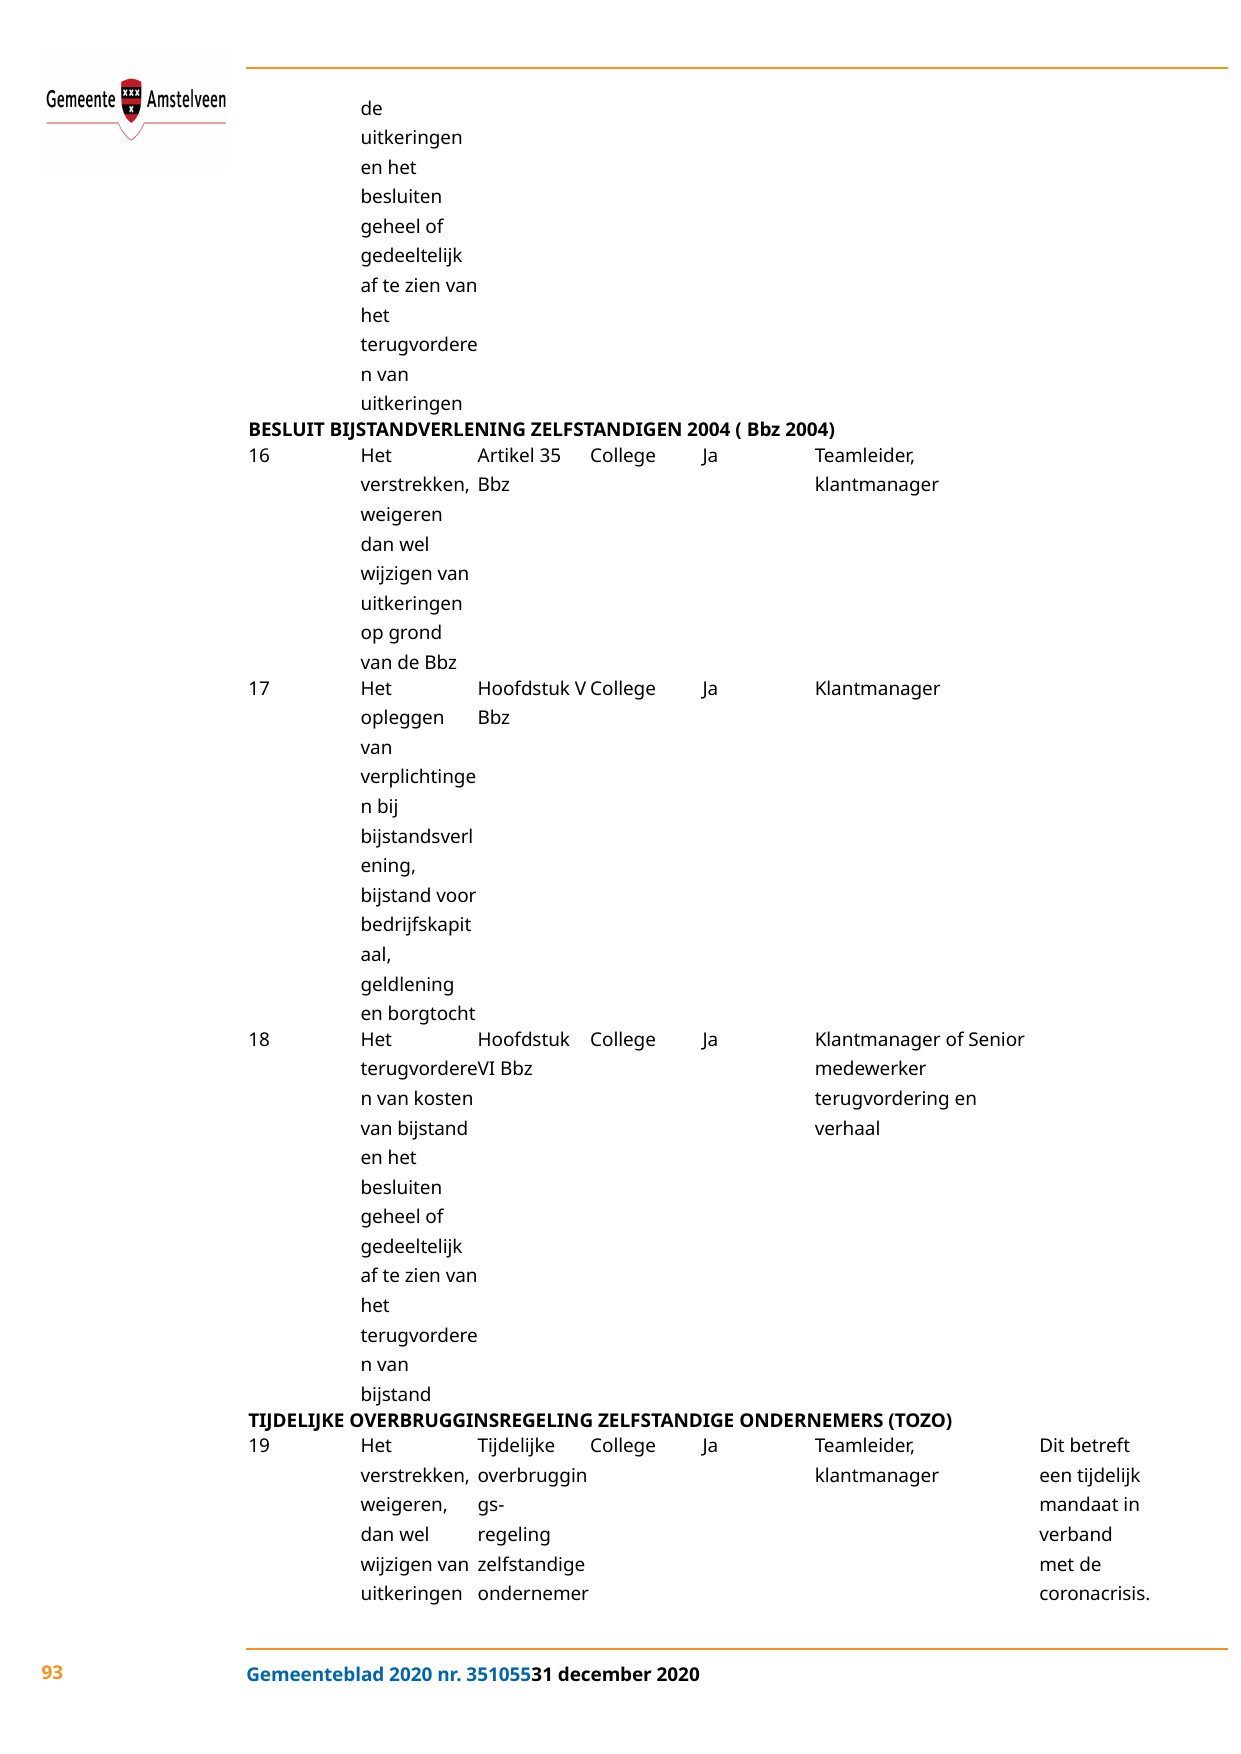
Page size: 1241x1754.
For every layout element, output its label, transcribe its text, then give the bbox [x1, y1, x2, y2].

table_cell Het verstrekken, weigeren, dan wel wijzigen van uitkeringen [360, 1433, 477, 1606]
table_cell [1039, 675, 1152, 1026]
table_cell [248, 95, 360, 416]
table_cell [815, 95, 1039, 416]
table_cell Dit betreft een tijdelijk mandaat in verband met de coronacrisis. [1039, 1433, 1152, 1606]
table_cell Het verstrekken, weigeren dan wel wijzigen van uitkeringen op grond van de Bbz [360, 442, 477, 675]
table_cell 19 [248, 1433, 360, 1606]
table_cell Tijdelijke overbruggings- regeling zelfstandige ondernemer [478, 1433, 590, 1606]
table_cell College [590, 1026, 702, 1407]
table_cell Teamleider, klantmanager [815, 1433, 1039, 1606]
table_cell Ja [702, 1026, 814, 1407]
table_cell Hoofdstuk VI Bbz [478, 1026, 590, 1407]
table_cell Ja [702, 1433, 814, 1606]
table_cell Het opleggen van verplichtingen bij bijstandsverlening, bijstand voor bedrijfskapitaal, geldlening en borgtocht [360, 675, 477, 1026]
table_cell College [590, 1433, 702, 1606]
table_cell BESLUIT BIJSTANDVERLENING ZELFSTANDIGEN 2004 ( Bbz 2004) [248, 416, 1152, 442]
table_cell Hoofdstuk V Bbz [478, 675, 590, 1026]
table_cell Teamleider, klantmanager [815, 442, 1039, 675]
table_cell Ja [702, 675, 814, 1026]
table_cell [478, 95, 590, 416]
table_cell Artikel 35 Bbz [478, 442, 590, 675]
table_cell [590, 95, 702, 416]
table_cell [1039, 1026, 1152, 1407]
table_cell de uitkeringen en het besluiten geheel of gedeeltelijk af te zien van het terugvorderen van uitkeringen [360, 95, 477, 416]
table_cell Klantmanager of Senior medewerker terugvordering en verhaal [815, 1026, 1039, 1407]
table_cell 18 [248, 1026, 360, 1407]
table_cell TIJDELIJKE OVERBRUGGINSREGELING ZELFSTANDIGE ONDERNEMERS (TOZO) [248, 1407, 1152, 1432]
table_cell 17 [248, 675, 360, 1026]
table_cell [1039, 442, 1152, 675]
table_cell Het terugvorderen van kosten van bijstand en het besluiten geheel of gedeeltelijk af te zien van het terugvorderen van bijstand [360, 1026, 477, 1407]
table_cell Klantmanager [815, 675, 1039, 1026]
table_cell Ja [702, 442, 814, 675]
table_cell College [590, 442, 702, 675]
table_cell 16 [248, 442, 360, 675]
picture [41, 47, 231, 172]
table_cell [702, 95, 814, 416]
table_cell College [590, 675, 702, 1026]
table_cell [1039, 95, 1152, 416]
